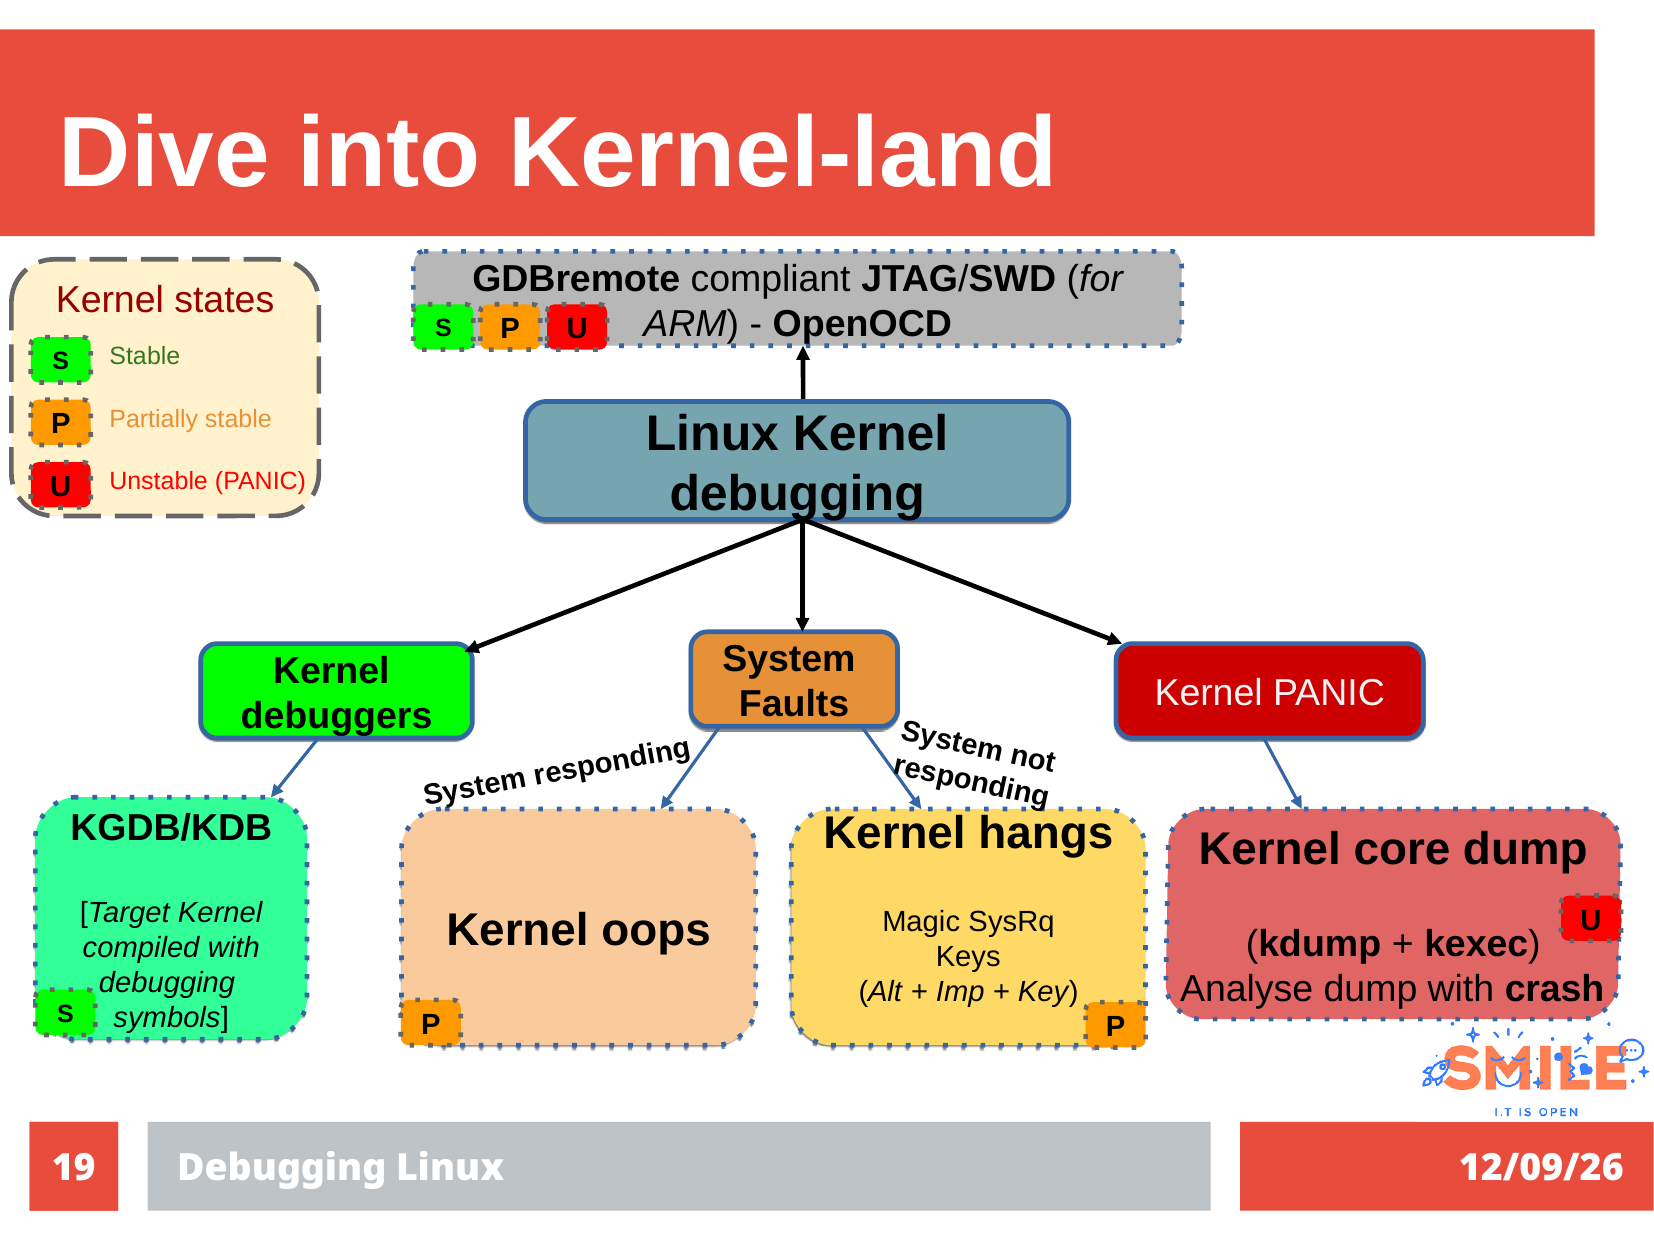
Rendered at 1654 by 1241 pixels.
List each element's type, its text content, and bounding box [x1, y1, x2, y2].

text_box U [1561, 895, 1622, 941]
text_box S [413, 304, 474, 350]
text_box P [30, 399, 91, 445]
text_box Kernel states [11, 259, 319, 516]
text_box GDBremote compliant JTAG/SWD (for ARM) - OpenOCD [413, 251, 1182, 346]
text_box P [480, 304, 541, 350]
text_box Kernel debuggers [200, 643, 473, 739]
text_box System Faults [690, 631, 898, 727]
text_box Kernel core dump (kdump + kexec) Analyse dump with crash [1165, 808, 1621, 1020]
text_box P [1085, 1002, 1146, 1048]
picture [1417, 1019, 1653, 1122]
text_box Kernel hangs Magic SysRq Keys (Alt + Imp + Key) [791, 808, 1146, 1046]
text_box S [35, 989, 96, 1036]
text_box Partially stable [94, 387, 402, 423]
text_box Dive into Kernel-land [58, 58, 1595, 207]
text_box U [30, 462, 91, 508]
text_box Linux Kernel debugging [525, 401, 1069, 520]
text_box System not responding [884, 693, 1273, 808]
text_box Kernel PANIC [1116, 643, 1424, 739]
text_box Stable [94, 324, 225, 361]
text_box P [400, 999, 461, 1046]
text_box Unstable (PANIC) [94, 449, 330, 486]
text_box Kernel oops [401, 808, 756, 1046]
text_box S [30, 337, 91, 383]
text_box System responding [402, 704, 735, 810]
text_box KGDB/KDB [Target Kernel compiled with debugging symbols] [35, 797, 307, 1040]
text_box U [547, 304, 608, 350]
